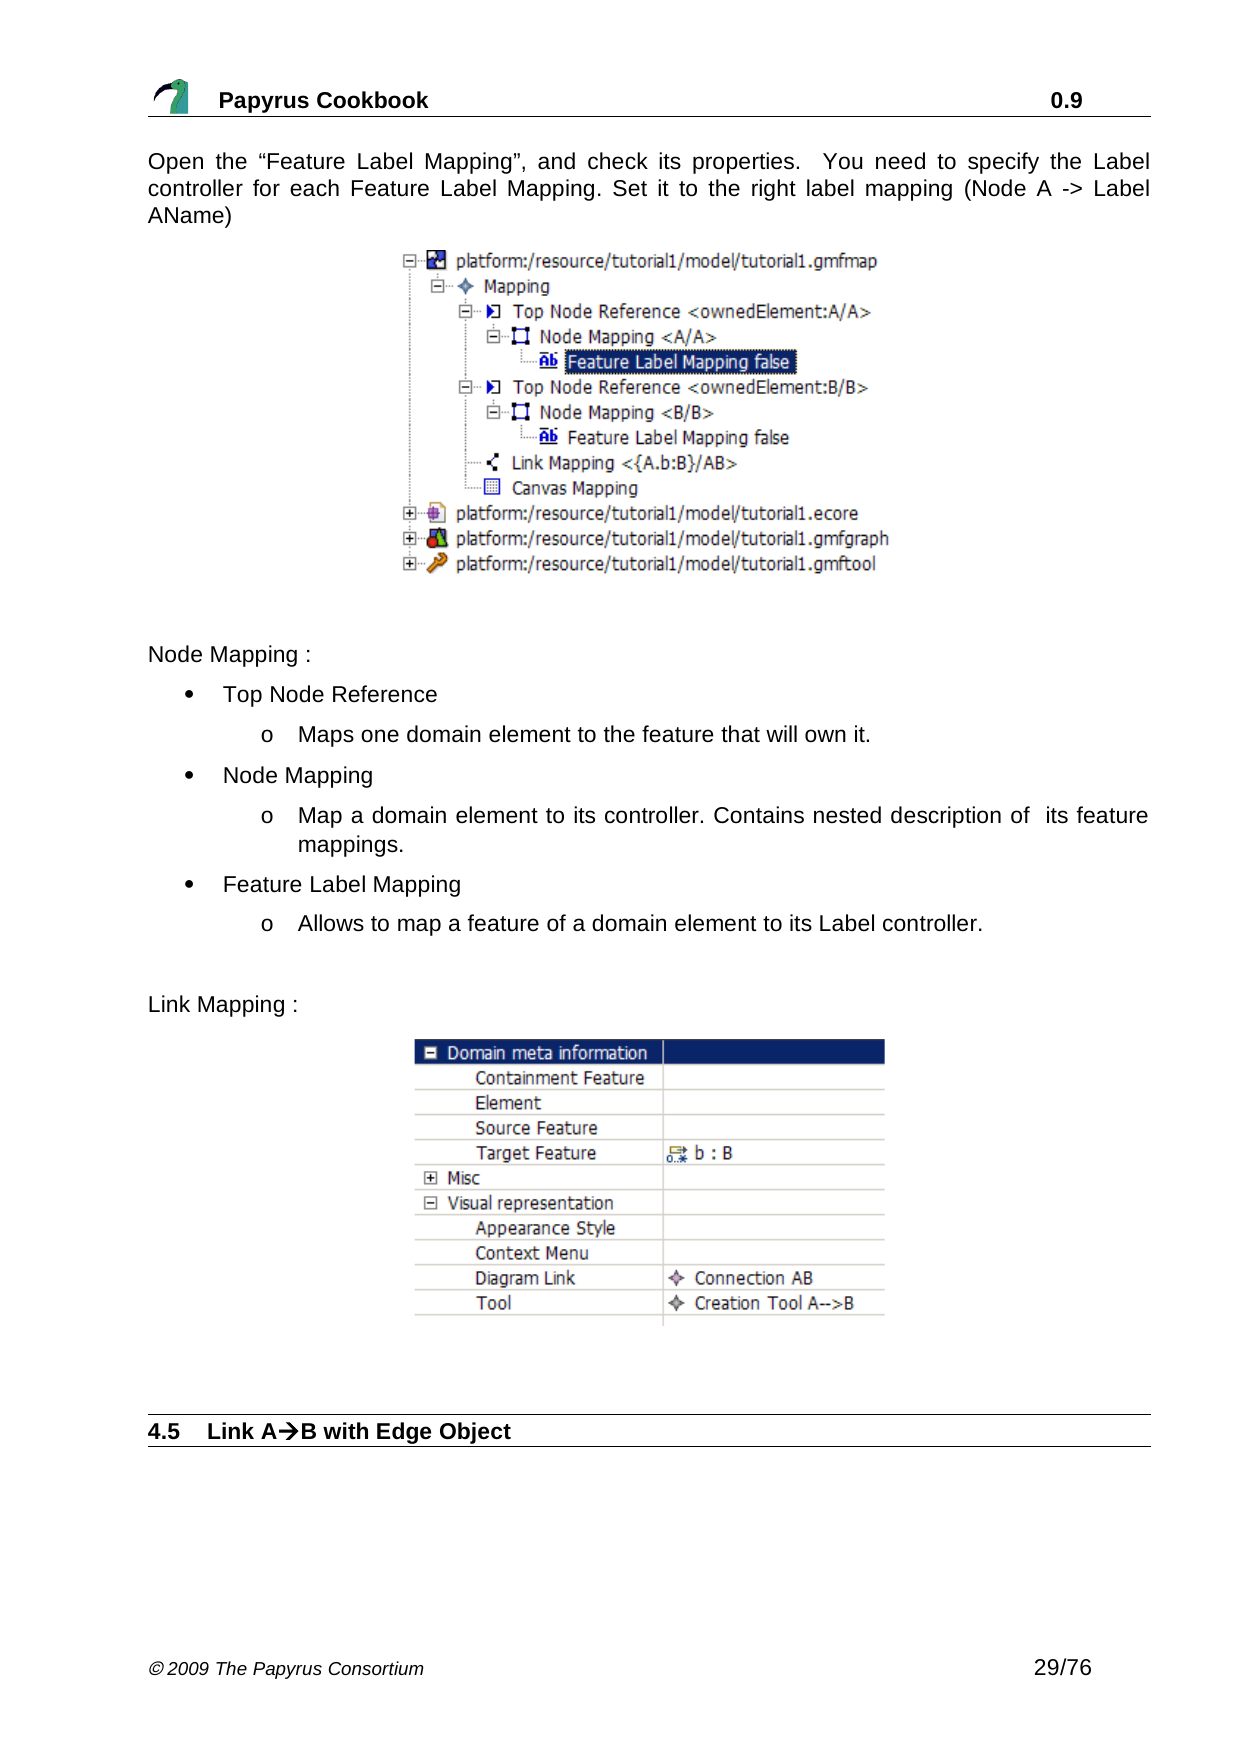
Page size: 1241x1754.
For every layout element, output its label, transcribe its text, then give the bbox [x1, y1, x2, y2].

subtitle Link AB with Edge Object [148, 1415, 1151, 1446]
text Link Mapping : [148, 991, 1151, 1018]
list Feature Label Mapping [185, 870, 1151, 897]
text Node Mapping : [148, 641, 1151, 668]
picture [396, 250, 903, 578]
list Node Mapping [185, 762, 1151, 789]
list Top Node Reference [185, 680, 1151, 707]
list Maps one domain element to the feature that will own it. [260, 720, 1151, 749]
text Open the “Feature Label Mapping”, and check its properties. You need to specify the Label controller for each Feature Label Mapping. Set it to the right label mapping (Node A -> Label AName) [148, 148, 1151, 229]
list Map a domain element to its controller. Contains nested description of its feature mappings. [260, 801, 1151, 857]
picture [153, 79, 189, 114]
list Allows to map a feature of a domain element to its Label controller. [260, 909, 1151, 939]
picture [414, 1039, 885, 1326]
